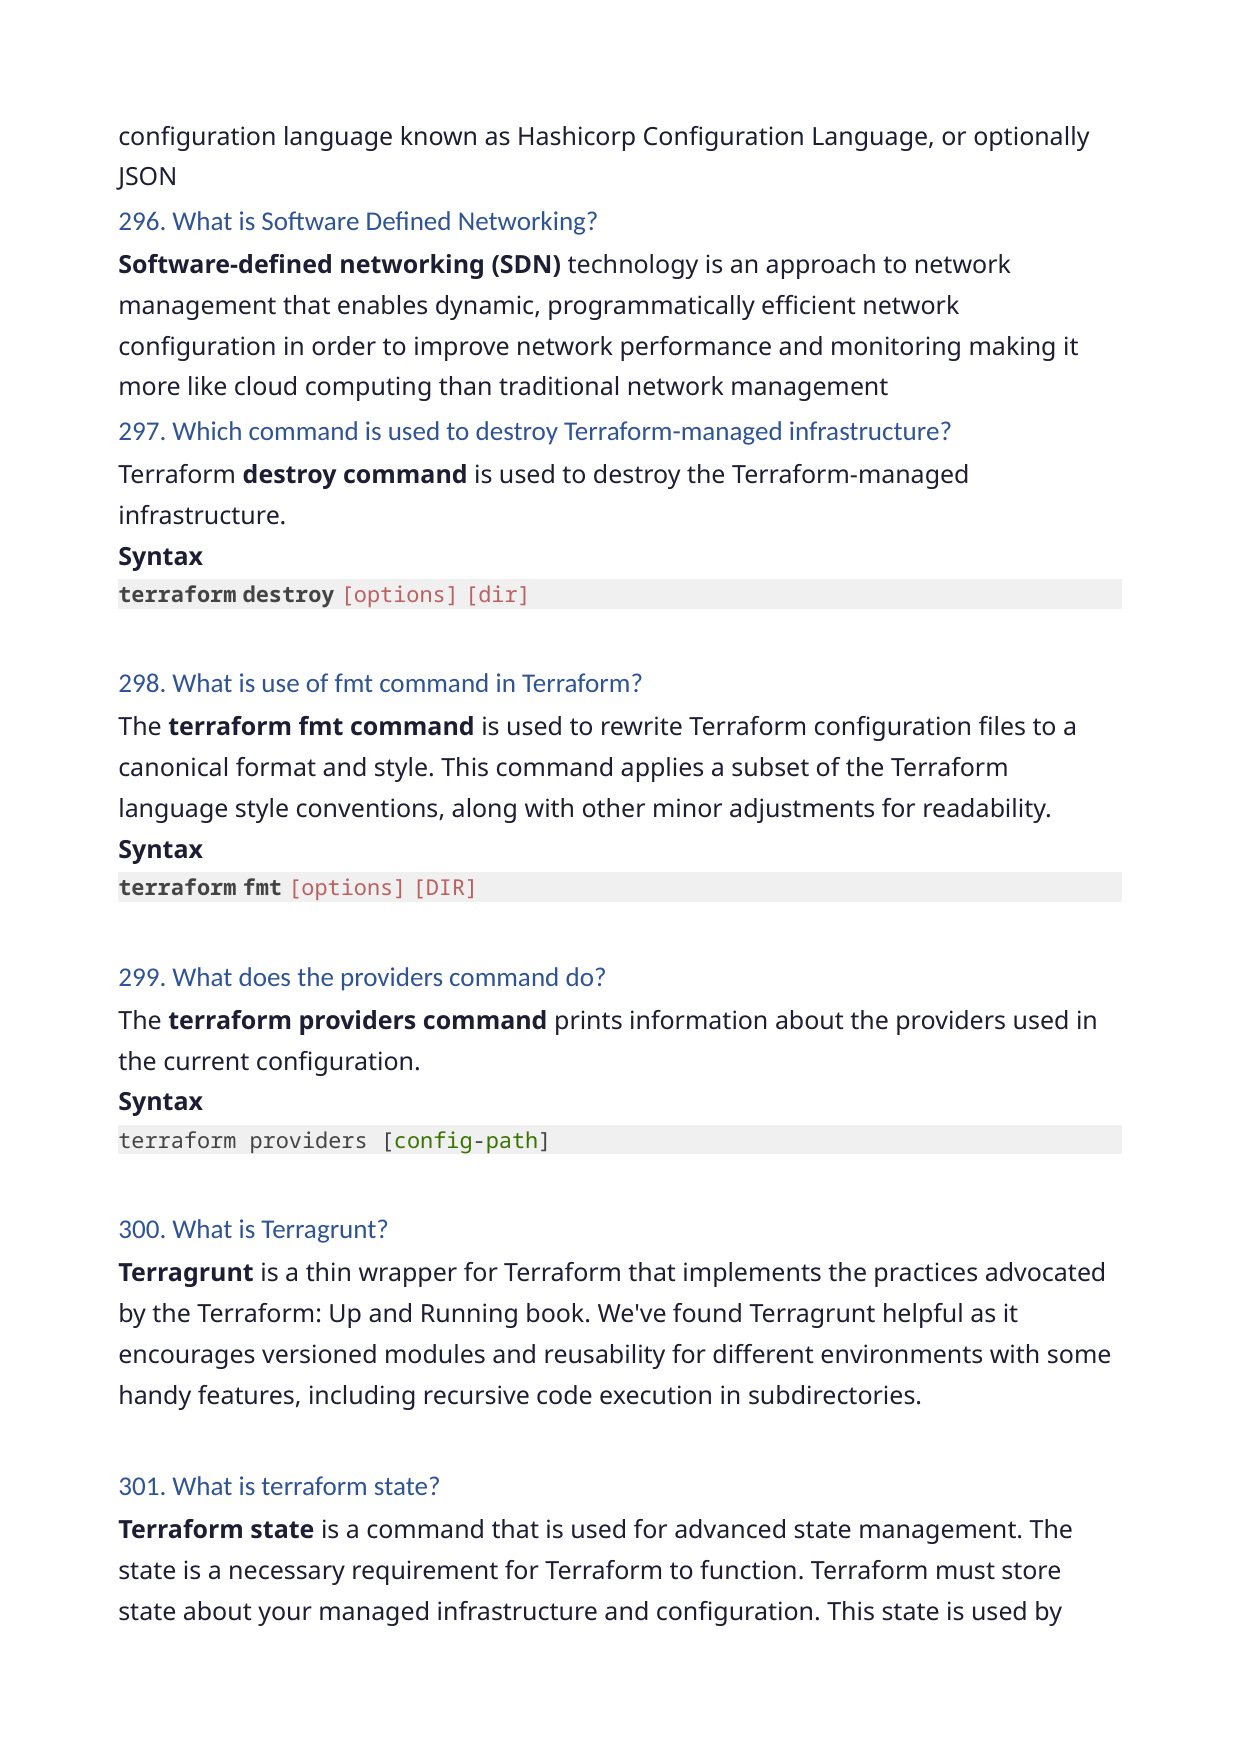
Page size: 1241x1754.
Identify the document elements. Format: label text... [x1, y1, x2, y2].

subtitle 298. What is use of fmt command in Terraform? [118, 666, 1122, 699]
subtitle 301. What is terraform state? [118, 1469, 1122, 1502]
text The terraform fmt command is used to rewrite Terraform configuration files to a canonical format and style. This command applies a subset of the Terraform language style conventions, along with other minor adjustments for readability. [118, 709, 1122, 825]
text terraform destroy [options] [dir] [118, 579, 1122, 609]
subtitle 299. What does the providers command do? [118, 960, 1122, 993]
text terraform providers [config-path] [118, 1125, 1122, 1154]
text Terraform destroy command is used to destroy the Terraform-managed infrastructure. [118, 456, 1122, 531]
text Syntax [118, 538, 1122, 572]
text configuration language known as Hashicorp Configuration Language, or optionally JSON [118, 118, 1122, 193]
text Software-defined networking (SDN) technology is an approach to network management that enables dynamic, programmatically efficient network configuration in order to improve network performance and monitoring making it more like cloud computing than traditional network management [118, 246, 1122, 403]
text terraform fmt [options] [DIR] [118, 872, 1122, 902]
text Syntax [118, 831, 1122, 866]
subtitle 300. What is Terragrunt? [118, 1212, 1122, 1245]
text Terragrunt is a thin wrapper for Terraform that implements the practices advocated by the Terraform: Up and Running book. We've found Terragrunt helpful as it encourages versioned modules and reusability for different environments with some handy features, including recursive code execution in subdirectories. [118, 1255, 1122, 1411]
text The terraform providers command prints information about the providers used in the current configuration. [118, 1002, 1122, 1077]
subtitle 297. Which command is used to destroy Terraform-managed infrastructure? [118, 414, 1122, 447]
text Terraform state is a command that is used for advanced state management. The state is a necessary requirement for Terraform to function. Terraform must store state about your managed infrastructure and configuration. This state is used by [118, 1511, 1122, 1627]
text Syntax [118, 1084, 1122, 1118]
subtitle 296. What is Software Defined Networking? [118, 204, 1122, 237]
